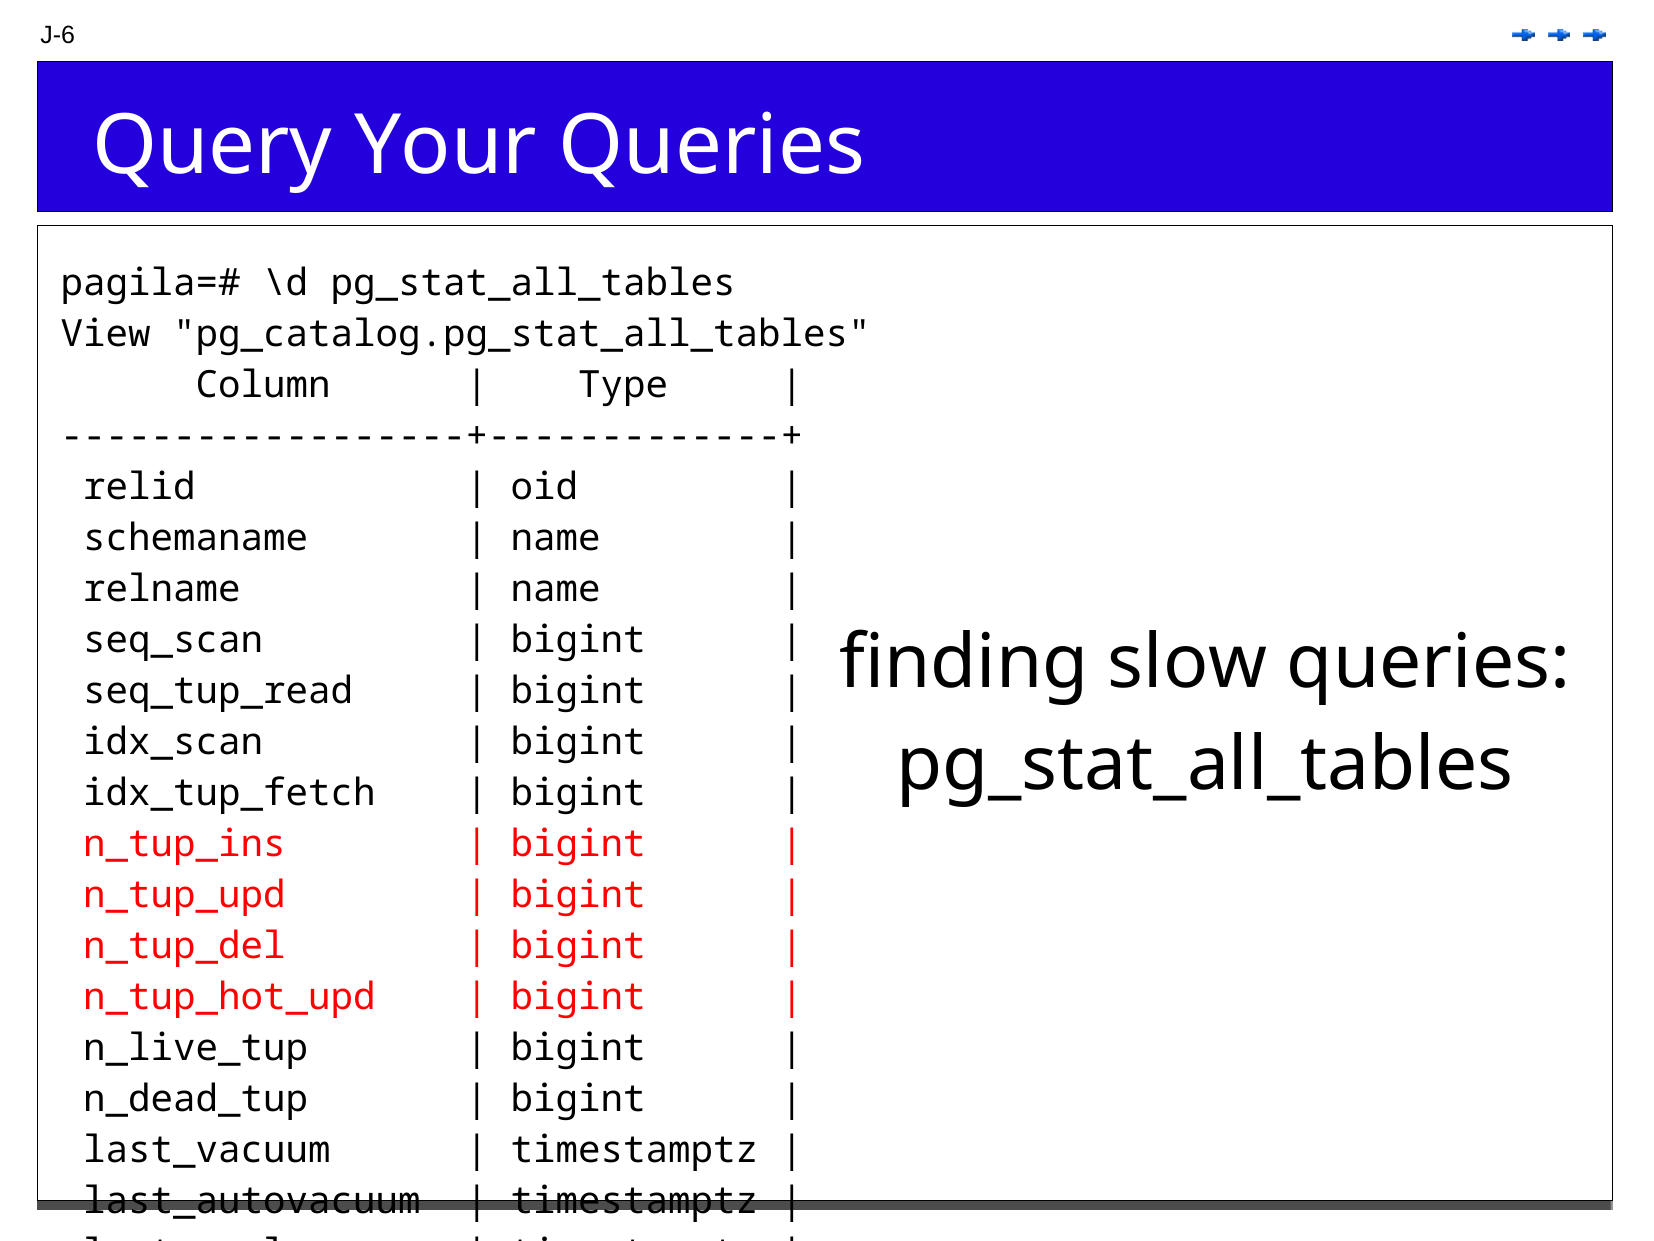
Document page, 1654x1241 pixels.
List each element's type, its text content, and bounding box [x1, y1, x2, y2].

text_box Query Your Queries [77, 77, 827, 193]
picture [1512, 29, 1535, 41]
text_box pagila=# \d pg_stat_all_tables View "pg_catalog.pg_stat_all_tables" Column | Type | ------------------+-------------+ relid | oid | schemaname | name | relname | name | seq_scan | bigint | seq_tup_read | bigint | idx_scan | bigint | idx_tup_fetch | bigint | n_tup_ins | bigint | n_tup_upd | bigint | n_tup_del | bigint | n_tup_hot_upd | bigint | n_live_tup | bigint | n_dead_tup | bigint | last_vacuum | timestamptz | last_autovacuum | timestamptz | last_analyze | timestamptz | last_autoanalyze | timestamptz | [45, 248, 1126, 1177]
text_box [584, 1195, 595, 1201]
text_box [37, 61, 1613, 212]
text_box [696, 1195, 707, 1201]
text_box finding slow queries: pg_stat_all_tables [1126, 600, 1538, 795]
picture [1548, 29, 1570, 41]
picture [1583, 29, 1606, 41]
text_box [37, 225, 1613, 1201]
text_box [269, 1195, 280, 1201]
text_box J-6 [25, 13, 95, 70]
